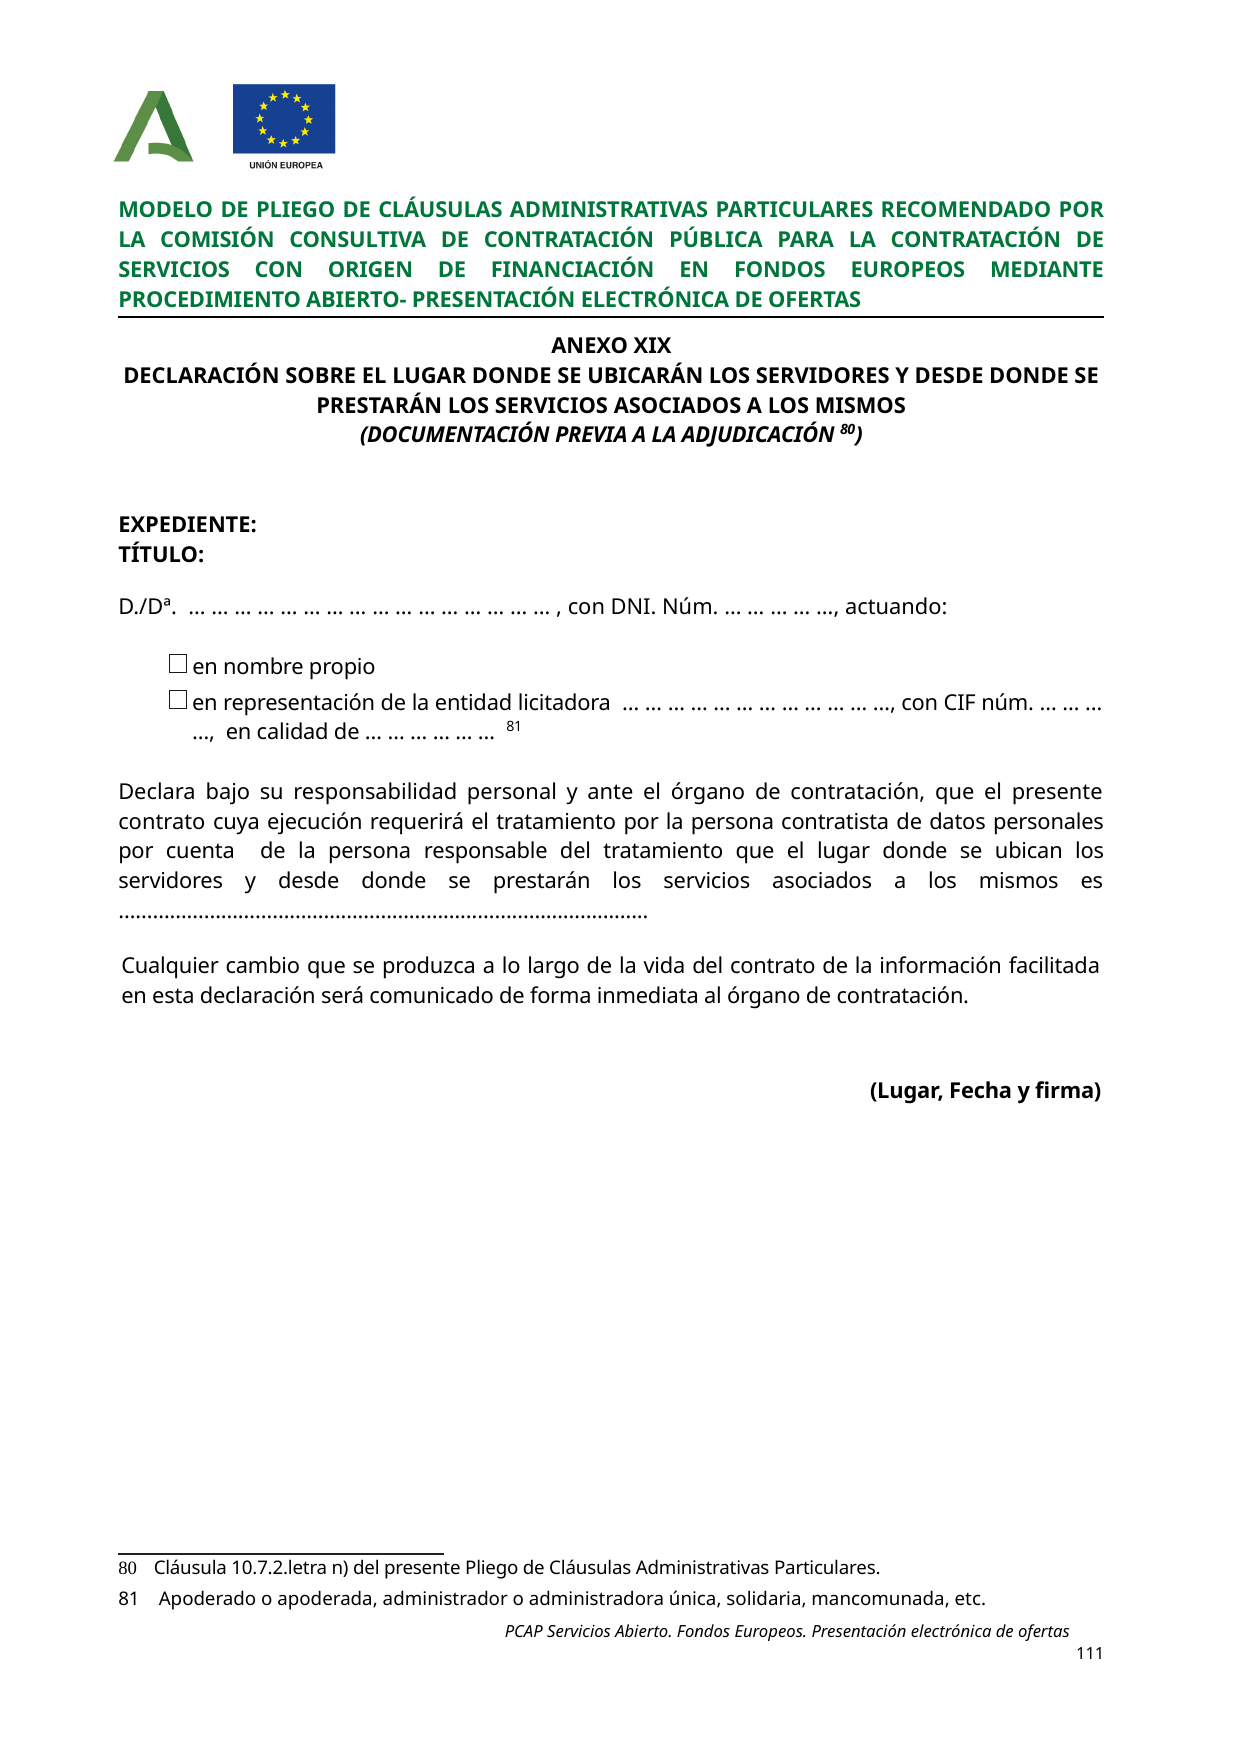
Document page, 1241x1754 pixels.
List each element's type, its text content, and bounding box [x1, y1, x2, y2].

text Cláusula 10.7.2.letra n) del presente Pliego de Cláusulas Administrativas Particulares. [118, 1554, 1104, 1579]
text MODELO DE PLIEGO DE CLÁUSULAS ADMINISTRATIVAS PARTICULARES RECOMENDADO POR LA COMISIÓN CONSULTIVA DE CONTRATACIÓN PÚBLICA PARA LA CONTRATACIÓN DE SERVICIOS CON ORIGEN DE FINANCIACIÓN EN FONDOS EUROPEOS MEDIANTE PROCEDIMIENTO ABIERTO- PRESENTACIÓN ELECTRÓNICA DE OFERTAS [118, 194, 1104, 316]
picture [221, 78, 347, 176]
text EXPEDIENTE: [118, 509, 1104, 539]
text DECLARACIÓN SOBRE EL LUGAR DONDE SE UBICARÁN LOS SERVIDORES Y DESDE DONDE SE PRESTARÁN LOS SERVICIOS ASOCIADOS A LOS MISMOS [118, 360, 1104, 419]
text TÍTULO: [118, 539, 1104, 568]
text en representación de la entidad licitadora … … … … … … … … … … … …, con CIF núm. … … … …, en calidad de … … … … … … [192, 687, 1104, 746]
text Cualquier cambio que se produzca a lo largo de la vida del contrato de la información facilitada en esta declaración será comunicado de forma inmediata al órgano de contratación. [118, 951, 1104, 1010]
text Apoderado o apoderada, administrador o administradora única, solidaria, mancomunada, etc. [118, 1585, 1104, 1611]
text ANEXO XIX [118, 330, 1104, 360]
text (DOCUMENTACIÓN PREVIA A LA ADJUDICACIÓN ) [118, 419, 1104, 449]
text (Lugar, Fecha y firma) [118, 1073, 1104, 1105]
text en nombre propio [192, 651, 1104, 681]
text D./Dª. … … … … … … … … … … … … … … … … , con DNI. Núm. … … … … …, actuando: [118, 591, 1104, 621]
picture [109, 86, 198, 166]
text Declara bajo su responsabilidad personal y ante el órgano de contratación, que el presente contrato cuya ejecución requerirá el tratamiento por la persona contratista de datos personales por cuenta de la persona responsable del tratamiento que el lugar donde se ubican los servidores y desde donde se prestarán los servicios asociados a los mismos es ………………………………………………………………………………... [118, 776, 1104, 925]
